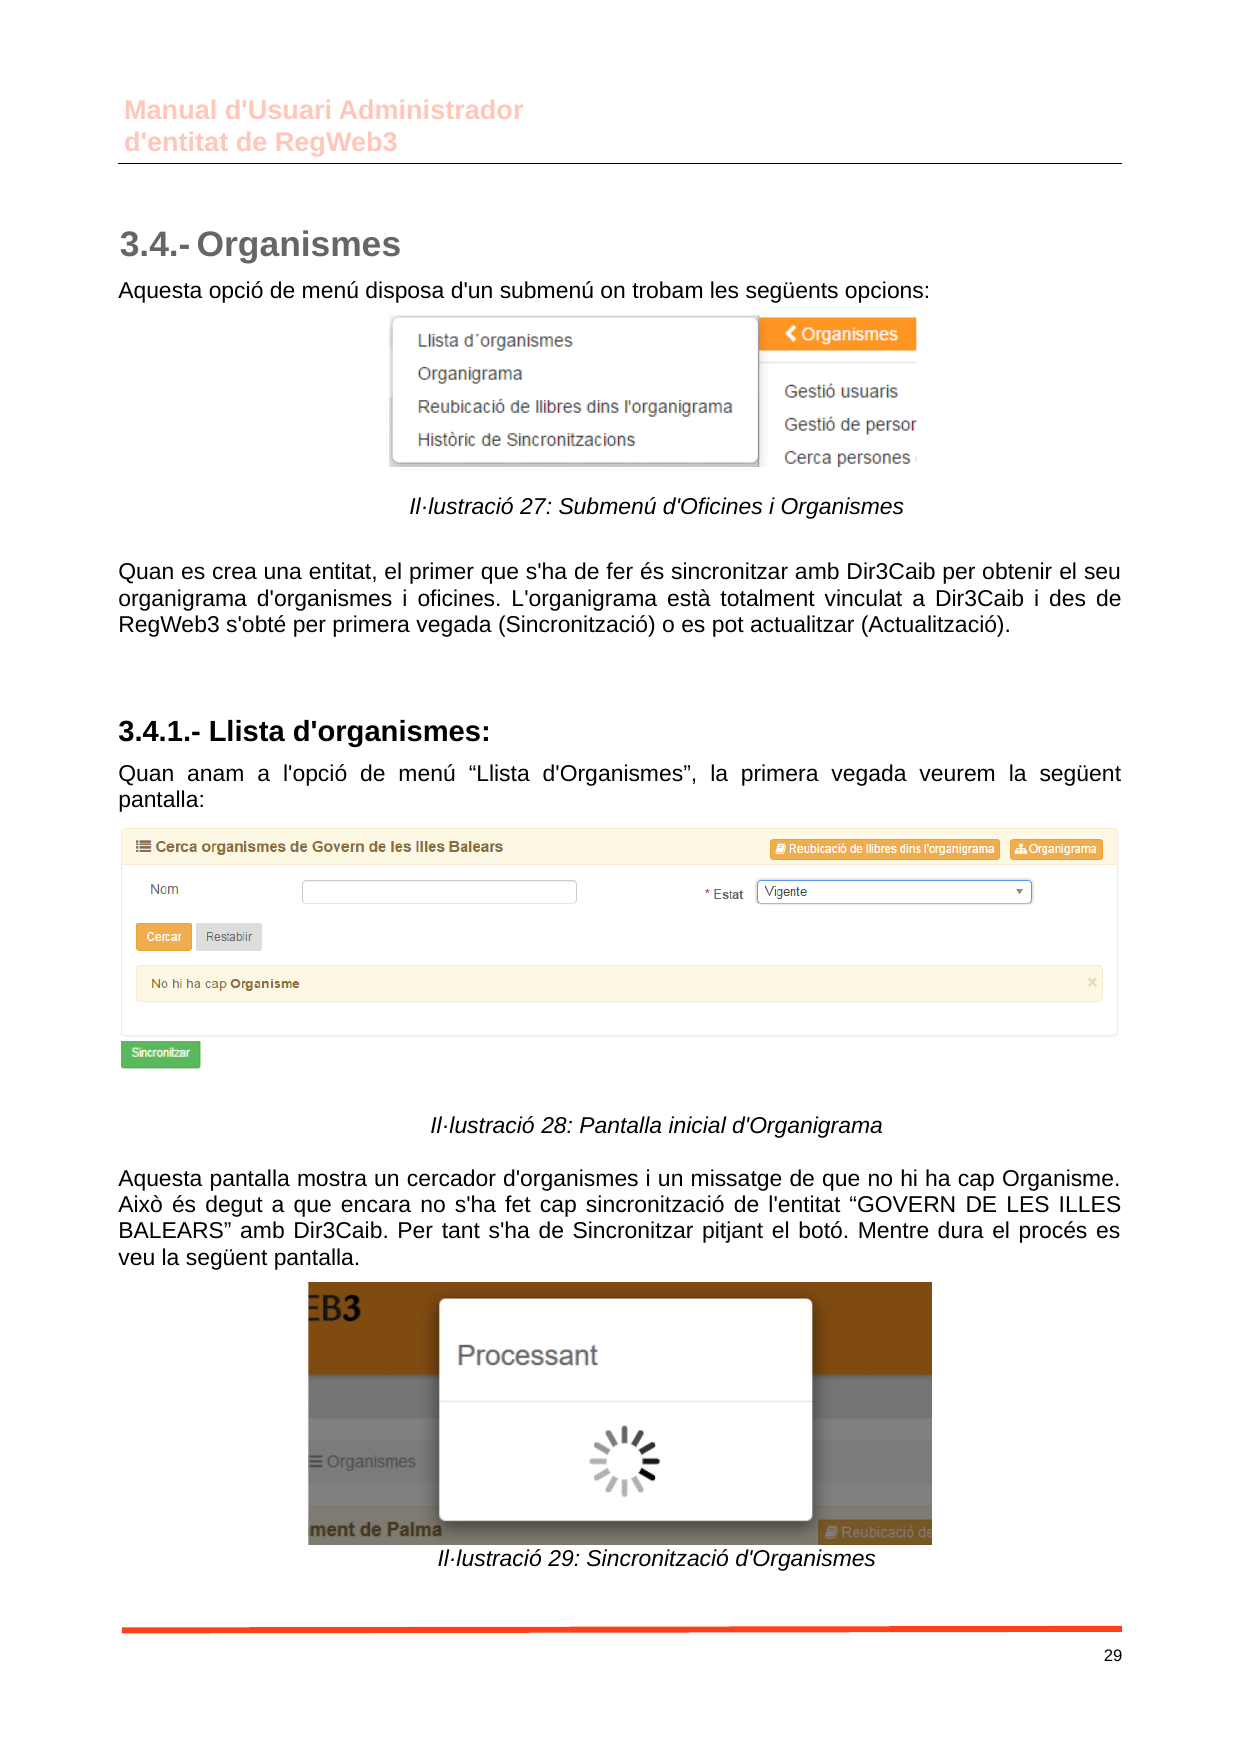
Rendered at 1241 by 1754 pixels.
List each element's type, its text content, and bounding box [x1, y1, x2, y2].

text Aquesta pantalla mostra un cercador d'organismes i un missatge de que no hi ha cap Organisme. Això és degut a que encara no s'ha fet cap sincronització de l'entitat “GOVERN DE LES ILLES BALEARS” amb Dir3Caib. Per tant s'ha de Sincronitzar pitjant el botó. Mentre dura el procés es veu la següent pantalla. [118, 1164, 1122, 1270]
list Il·lustració 27: Submenú d'Oficines i Organismes [156, 493, 1122, 519]
subtitle Organismes [119, 223, 1122, 264]
list Il·lustració 29: Sincronització d'Organismes [156, 1282, 1122, 1571]
picture [118, 1041, 1123, 1073]
text Aquesta opció de menú disposa d'un submenú on trobam les següents opcions: [118, 277, 1122, 303]
list Il·lustració 28: Pantalla inicial d'Organigrama [156, 1112, 1122, 1138]
text Quan es crea una entitat, el primer que s'ha de fer és sincronitzar amb Dir3Caib per obtenir el seu organigrama d'organismes i oficines. L'organigrama està totalment vinculat a Dir3Caib i des de RegWeb3 s'obté per primera vegada (Sincronització) o es pot actualitzar (Actualització). [118, 558, 1122, 637]
text Quan anam a l'opció de menú “Llista d'Organismes”, la primera vegada veurem la següent pantalla: [118, 759, 1122, 812]
subtitle Llista d'organismes: [118, 713, 1122, 747]
